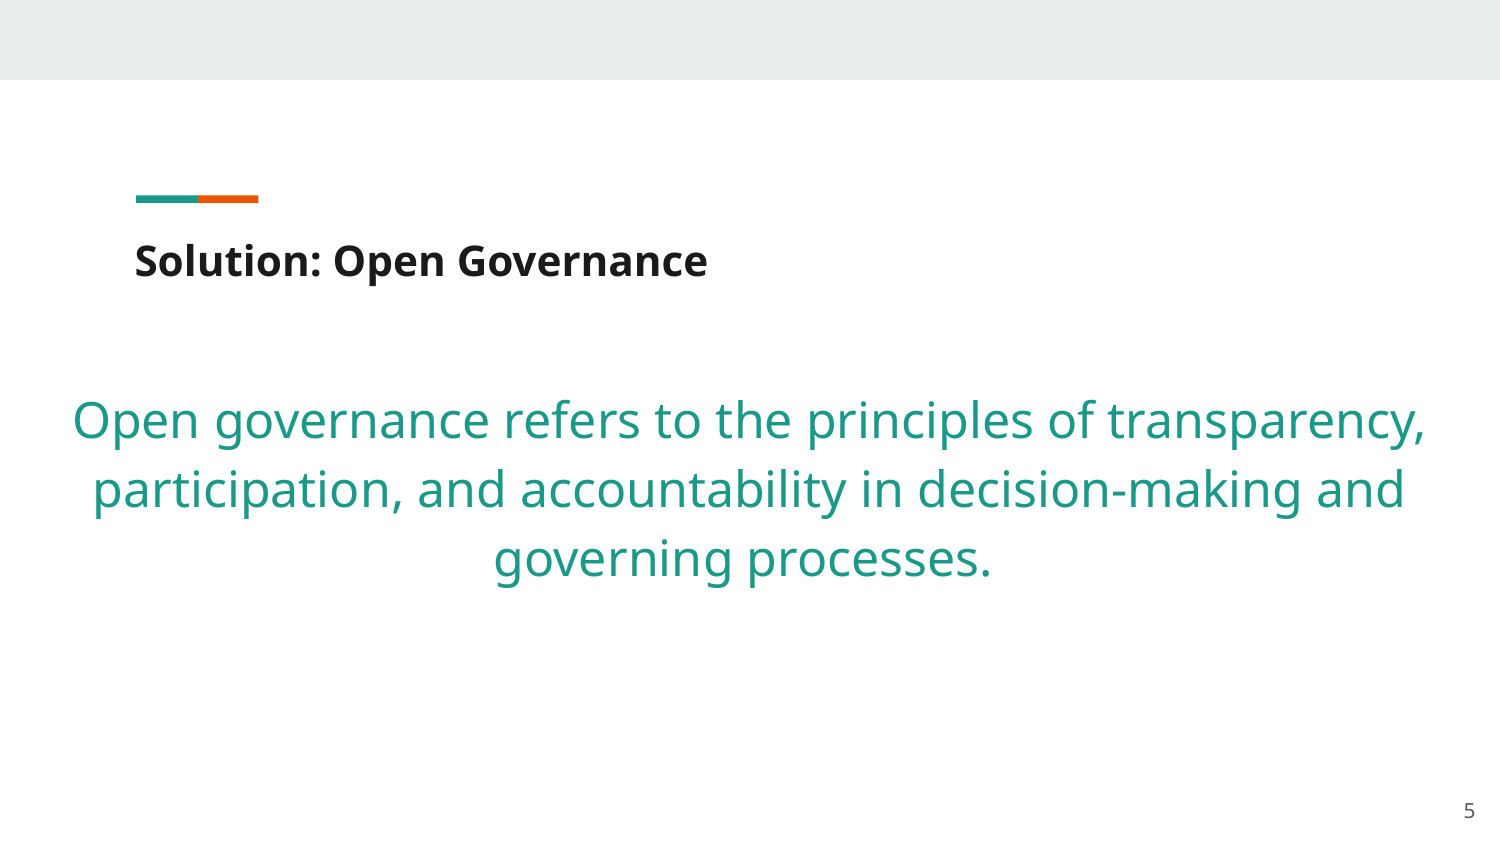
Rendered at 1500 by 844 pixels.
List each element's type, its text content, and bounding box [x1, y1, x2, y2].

slide_number [1400, 779, 1491, 844]
title Solution: Open Governance [119, 216, 1381, 305]
list Open governance refers to the principles of transparency, participation, and accountability in decision-making and governing processes. [51, 364, 1449, 844]
